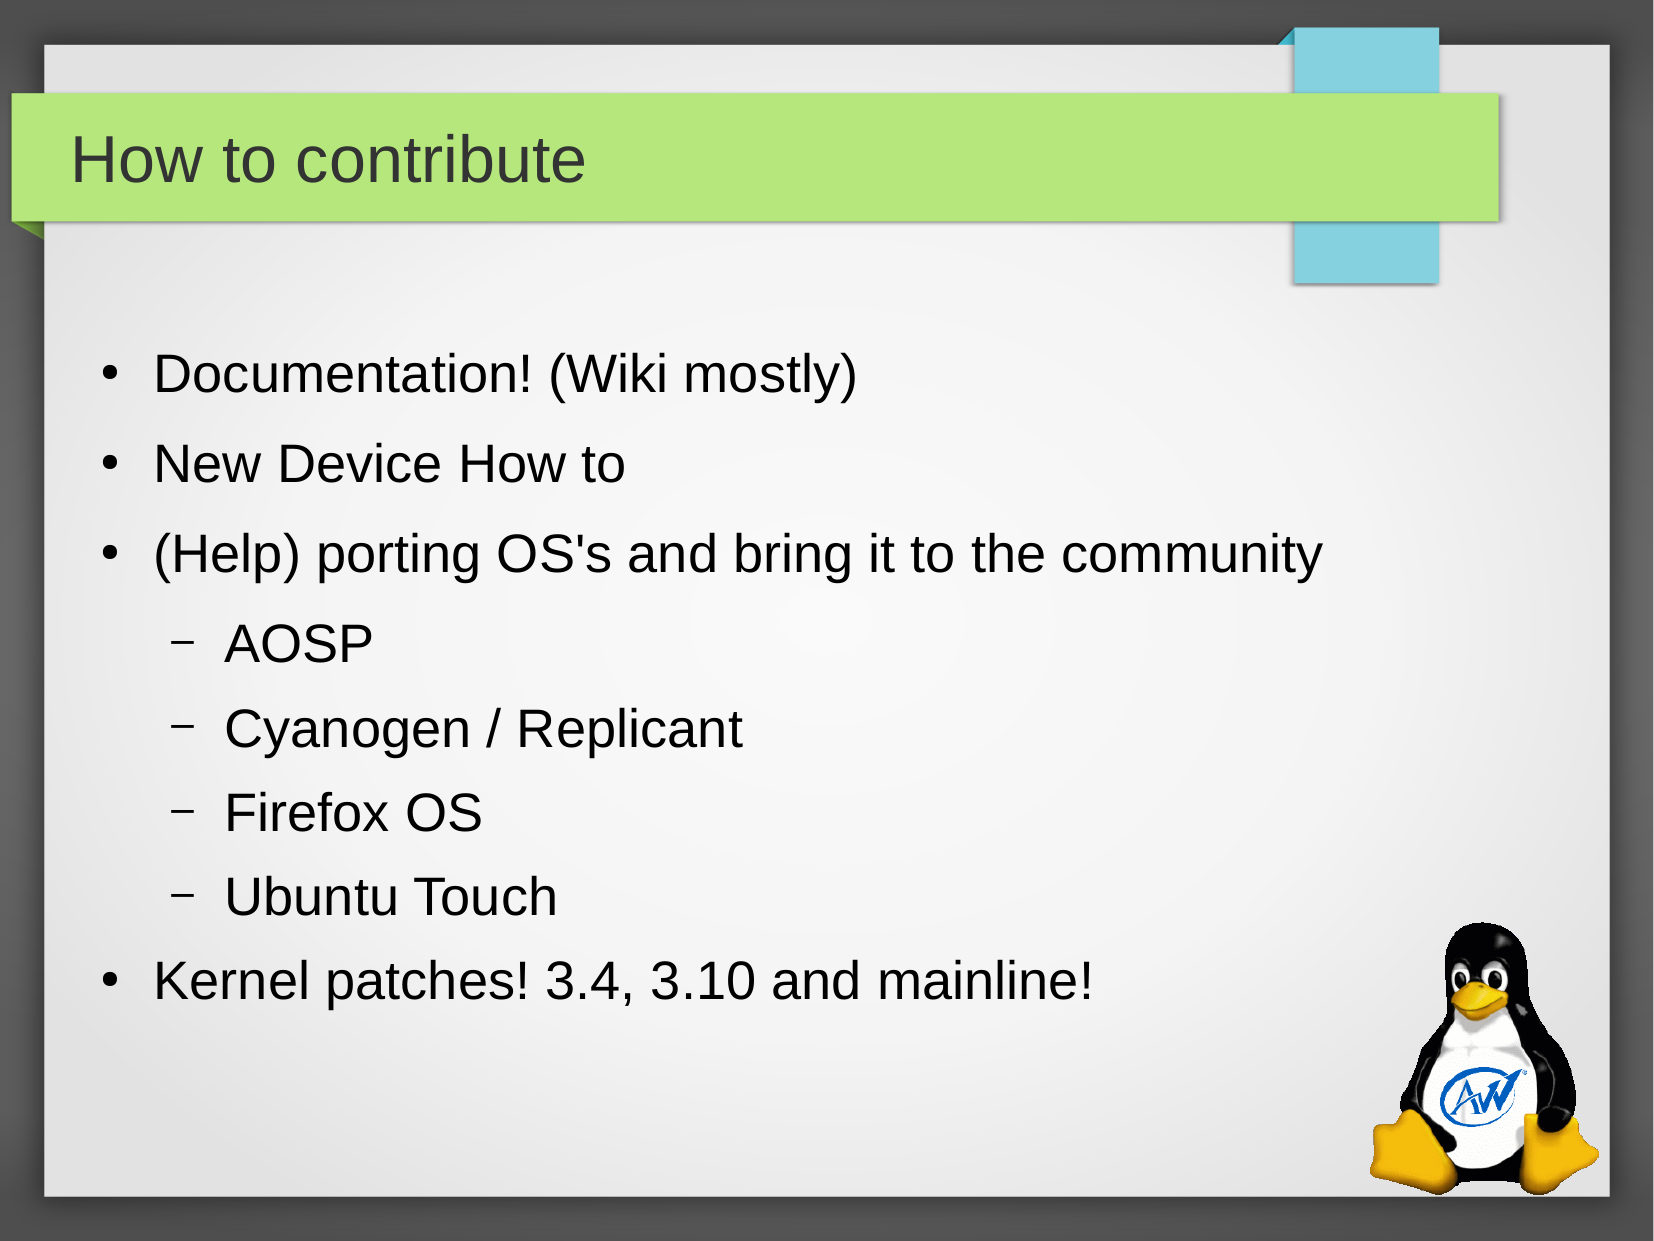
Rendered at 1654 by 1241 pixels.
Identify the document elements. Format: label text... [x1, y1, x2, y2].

list Documentation! (Wiki mostly) New Device How to (Help) porting OS's and bring it to the community AOSP Cyanogen / Replicant Firefox OS Ubuntu Touch Kernel patches! 3.4, 3.10 and mainline! [82, 343, 1538, 1063]
title How to contribute [70, 106, 1229, 213]
picture [0, 0, 1654, 1241]
